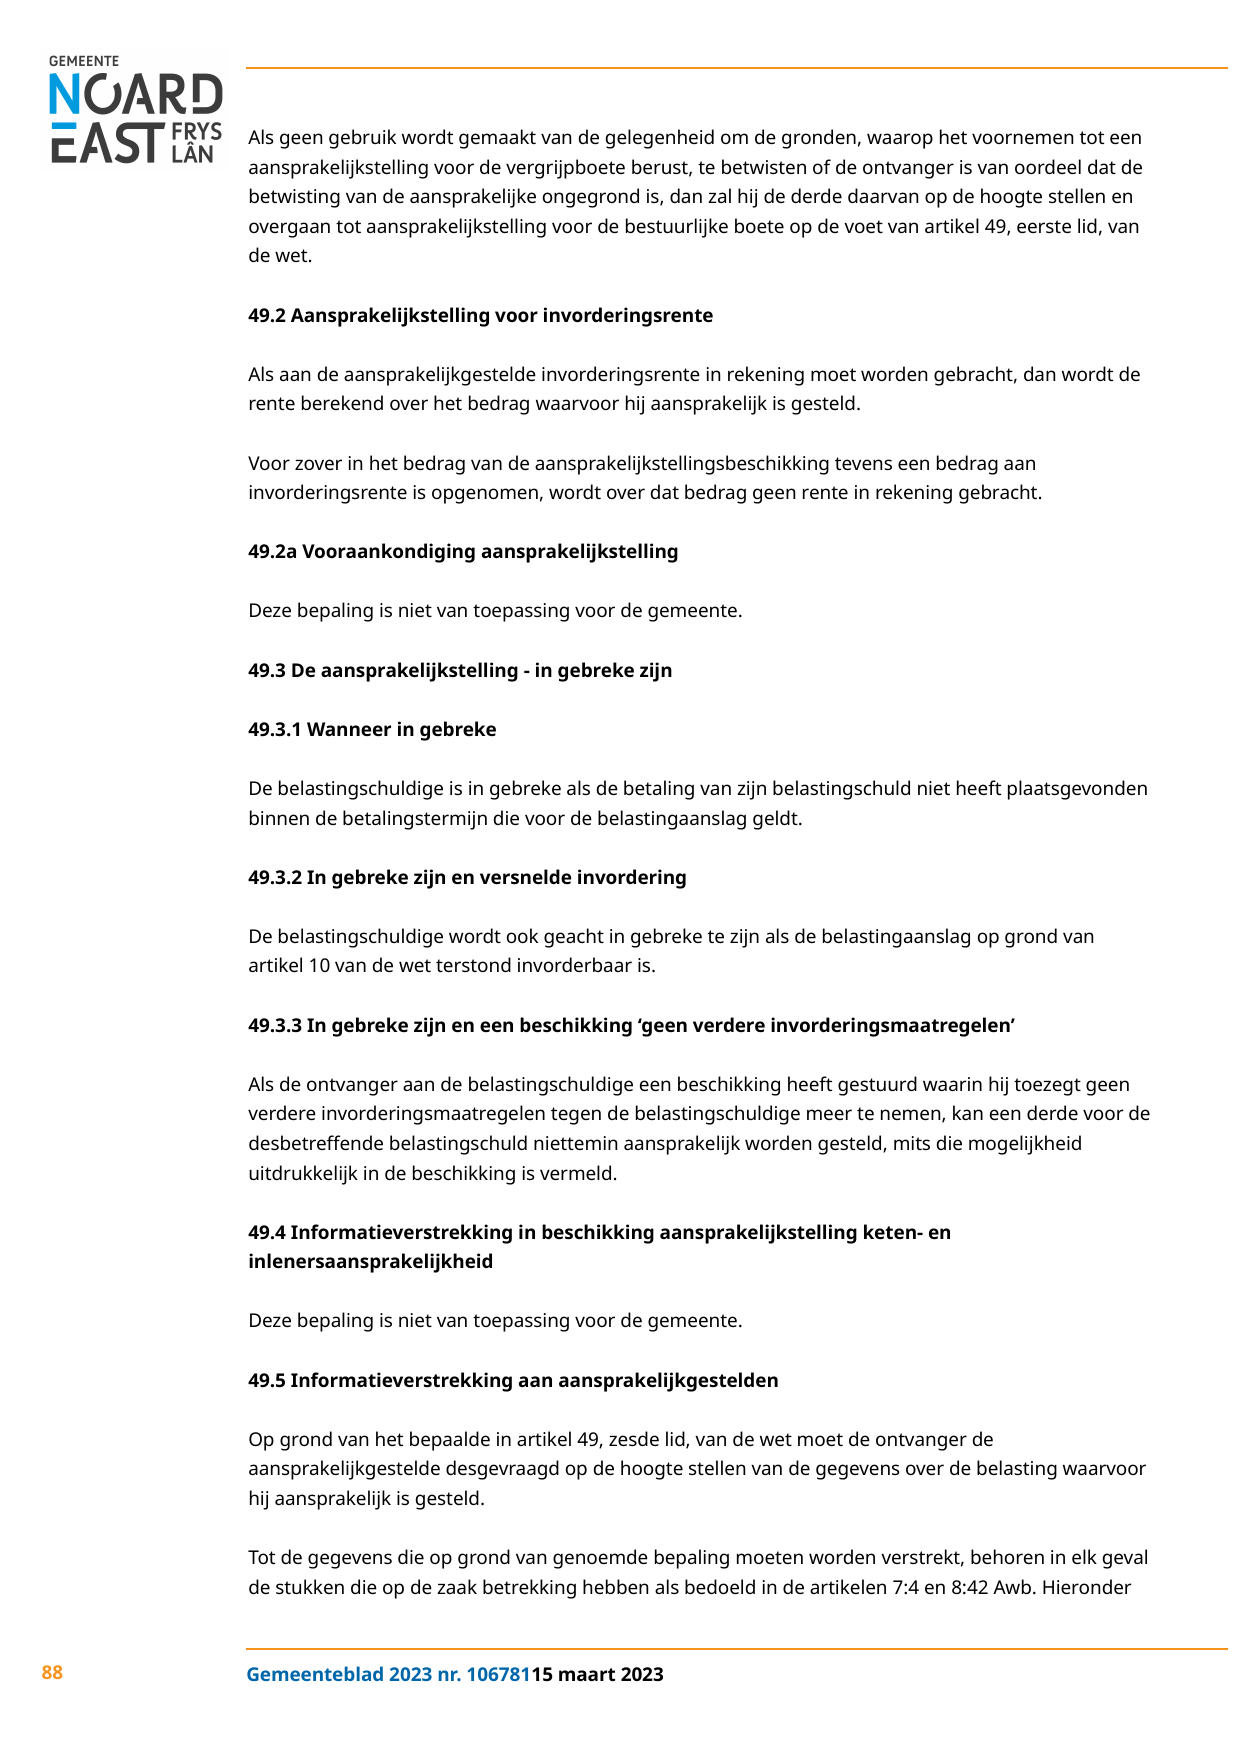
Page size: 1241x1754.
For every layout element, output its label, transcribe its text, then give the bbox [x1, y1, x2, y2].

text 49.5 Informatieverstrekking aan aansprakelijkgestelden [248, 1367, 1152, 1393]
text 49.2a Vooraankondiging aansprakelijkstelling [248, 538, 1152, 564]
text Als aan de aansprakelijkgestelde invorderingsrente in rekening moet worden gebracht, dan wordt de rente berekend over het bedrag waarvoor hij aansprakelijk is gesteld. [248, 361, 1152, 416]
text Deze bepaling is niet van toepassing voor de gemeente. [248, 598, 1152, 623]
text De belastingschuldige wordt ook geacht in gebreke te zijn als de belastingaanslag op grond van artikel 10 van de wet terstond invorderbaar is. [248, 923, 1152, 978]
text Voor zover in het bedrag van de aansprakelijkstellingsbeschikking tevens een bedrag aan invorderingsrente is opgenomen, wordt over dat bedrag geen rente in rekening gebracht. [248, 450, 1152, 505]
picture [41, 47, 231, 172]
text 49.3 De aansprakelijkstelling - in gebreke zijn [248, 657, 1152, 683]
text 49.3.3 In gebreke zijn en een beschikking ‘geen verdere invorderingsmaatregelen’ [248, 1012, 1152, 1038]
text Deze bepaling is niet van toepassing voor de gemeente. [248, 1308, 1152, 1333]
text 49.2 Aansprakelijkstelling voor invorderingsrente [248, 302, 1152, 328]
text Als geen gebruik wordt gemaakt van de gelegenheid om de gronden, waarop het voornemen tot een aansprakelijkstelling voor de vergrijpboete berust, te betwisten of de ontvanger is van oordeel dat de betwisting van de aansprakelijke ongegrond is, dan zal hij de derde daarvan op de hoogte stellen en overgaan tot aansprakelijkstelling voor de bestuurlijke boete op de voet van artikel 49, eerste lid, van de wet. [248, 124, 1152, 268]
text Als de ontvanger aan de belastingschuldige een beschikking heeft gestuurd waarin hij toezegt geen verdere invorderingsmaatregelen tegen de belastingschuldige meer te nemen, kan een derde voor de desbetreffende belastingschuld niettemin aansprakelijk worden gesteld, mits die mogelijkheid uitdrukkelijk in de beschikking is vermeld. [248, 1071, 1152, 1186]
text 49.3.1 Wanneer in gebreke [248, 716, 1152, 742]
text 49.4 Informatieverstrekking in beschikking aansprakelijkstelling keten- en inlenersaansprakelijkheid [248, 1219, 1152, 1274]
text Op grond van het bepaalde in artikel 49, zesde lid, van de wet moet de ontvanger de aansprakelijkgestelde desgevraagd op de hoogte stellen van de gegevens over de belasting waarvoor hij aansprakelijk is gesteld. [248, 1426, 1152, 1511]
text De belastingschuldige is in gebreke als de betaling van zijn belastingschuld niet heeft plaatsgevonden binnen de betalingstermijn die voor de belastingaanslag geldt. [248, 775, 1152, 831]
text 49.3.2 In gebreke zijn en versnelde invordering [248, 864, 1152, 890]
text Tot de gegevens die op grond van genoemde bepaling moeten worden verstrekt, behoren in elk geval de stukken die op de zaak betrekking hebben als bedoeld in de artikelen 7:4 en 8:42 Awb. Hieronder [248, 1544, 1152, 1600]
